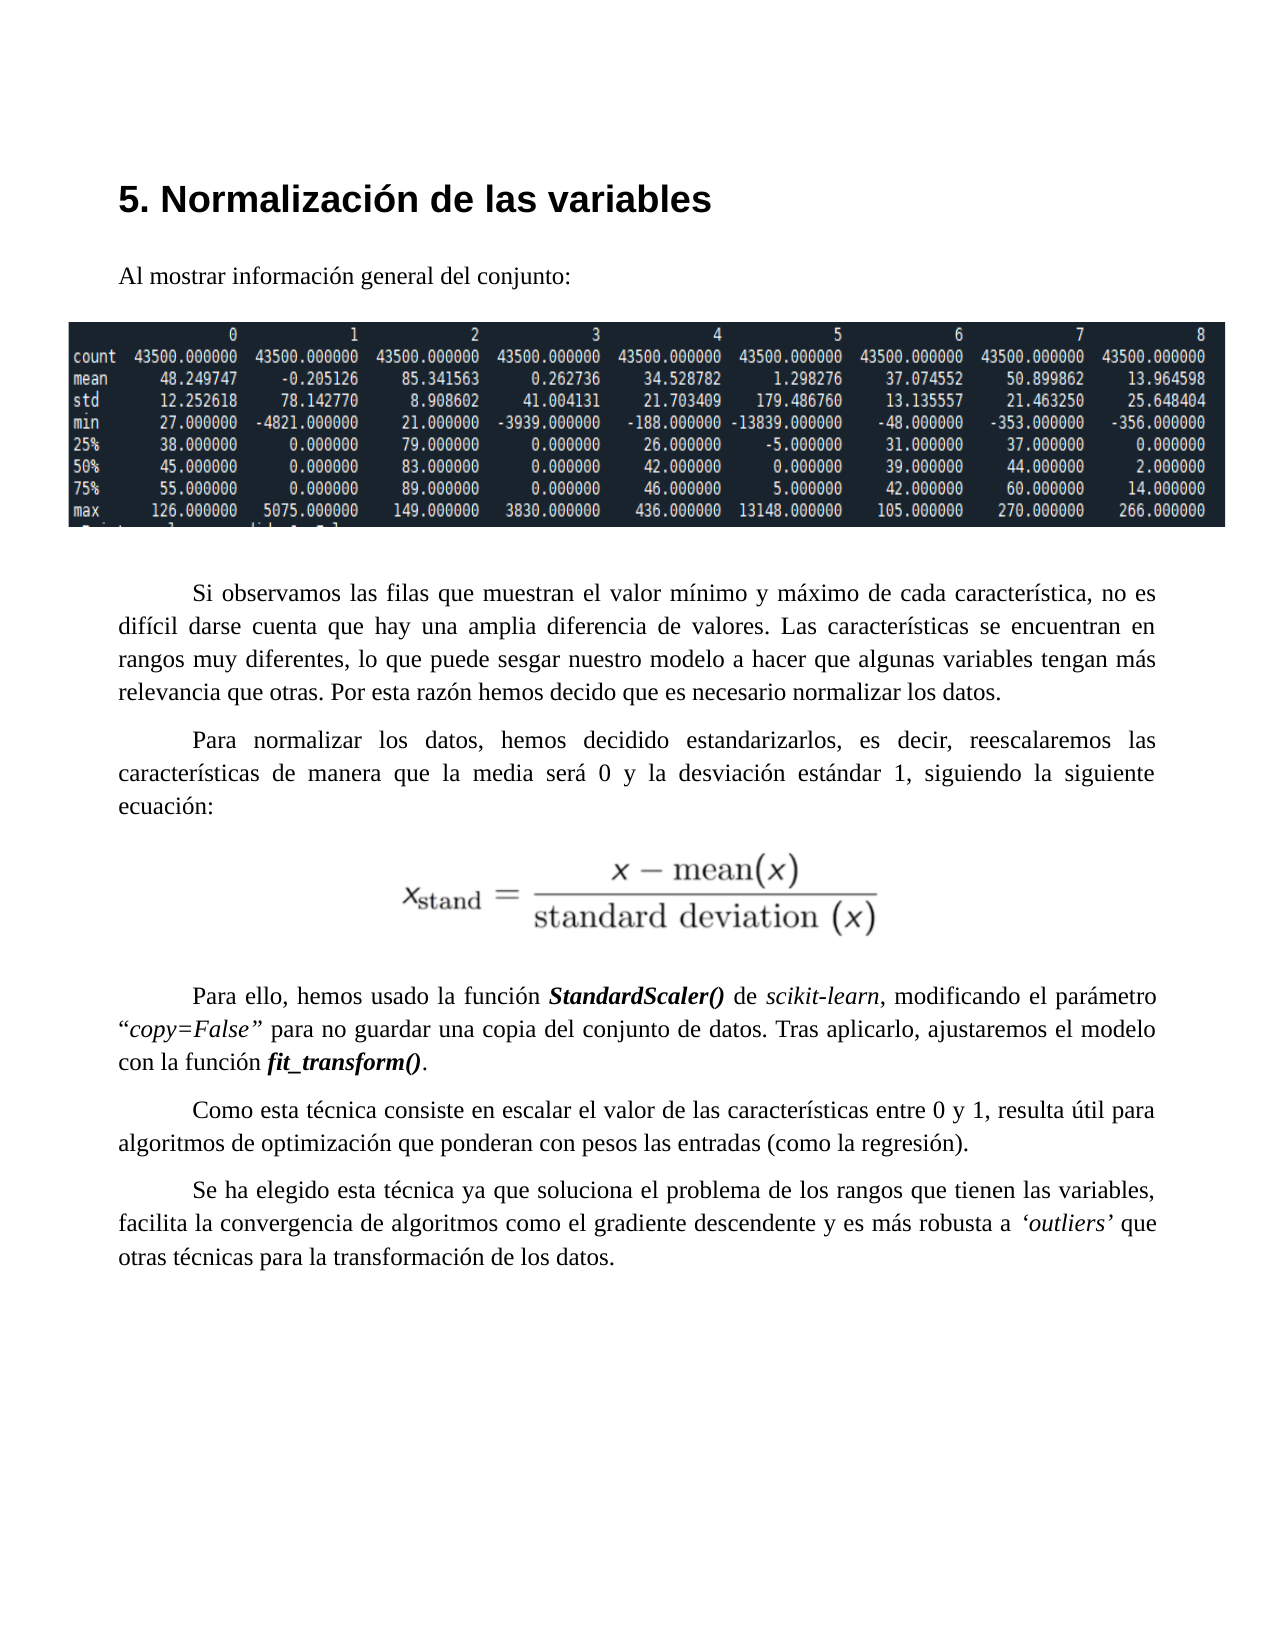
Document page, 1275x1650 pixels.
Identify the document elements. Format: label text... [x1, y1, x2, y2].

text Para ello, hemos usado la función StandardScaler() de scikit-learn, modificando el parámetro “copy=False” para no guardar una copia del conjunto de datos. Tras aplicarlo, ajustaremos el modelo con la función fit_transform(). [118, 981, 1157, 1076]
picture [336, 841, 934, 952]
text Como esta técnica consiste en escalar el valor de las características entre 0 y 1, resulta útil para algoritmos de optimización que ponderan con pesos las entradas (como la regresión). [118, 1095, 1157, 1157]
text Se ha elegido esta técnica ya que soluciona el problema de los rangos que tienen las variables, facilita la convergencia de algoritmos como el gradiente descendente y es más robusta a ‘outliers’ que otras técnicas para la transformación de los datos. [118, 1176, 1157, 1270]
text Si observamos las filas que muestran el valor mínimo y máximo de cada característica, no es difícil darse cuenta que hay una amplia diferencia de valores. Las características se encuentran en rangos muy diferentes, lo que puede sesgar nuestro modelo a hacer que algunas variables tengan más relevancia que otras. Por esta razón hemos decido que es necesario normalizar los datos. [118, 578, 1157, 706]
text Para normalizar los datos, hemos decidido estandarizarlos, es decir, reescalaremos las características de manera que la media será 0 y la desviación estándar 1, siguiendo la siguiente ecuación: [118, 725, 1157, 819]
subtitle 5. Normalización de las variables [118, 176, 1157, 220]
picture [68, 322, 1226, 527]
text Al mostrar información general del conjunto: [118, 261, 1157, 290]
